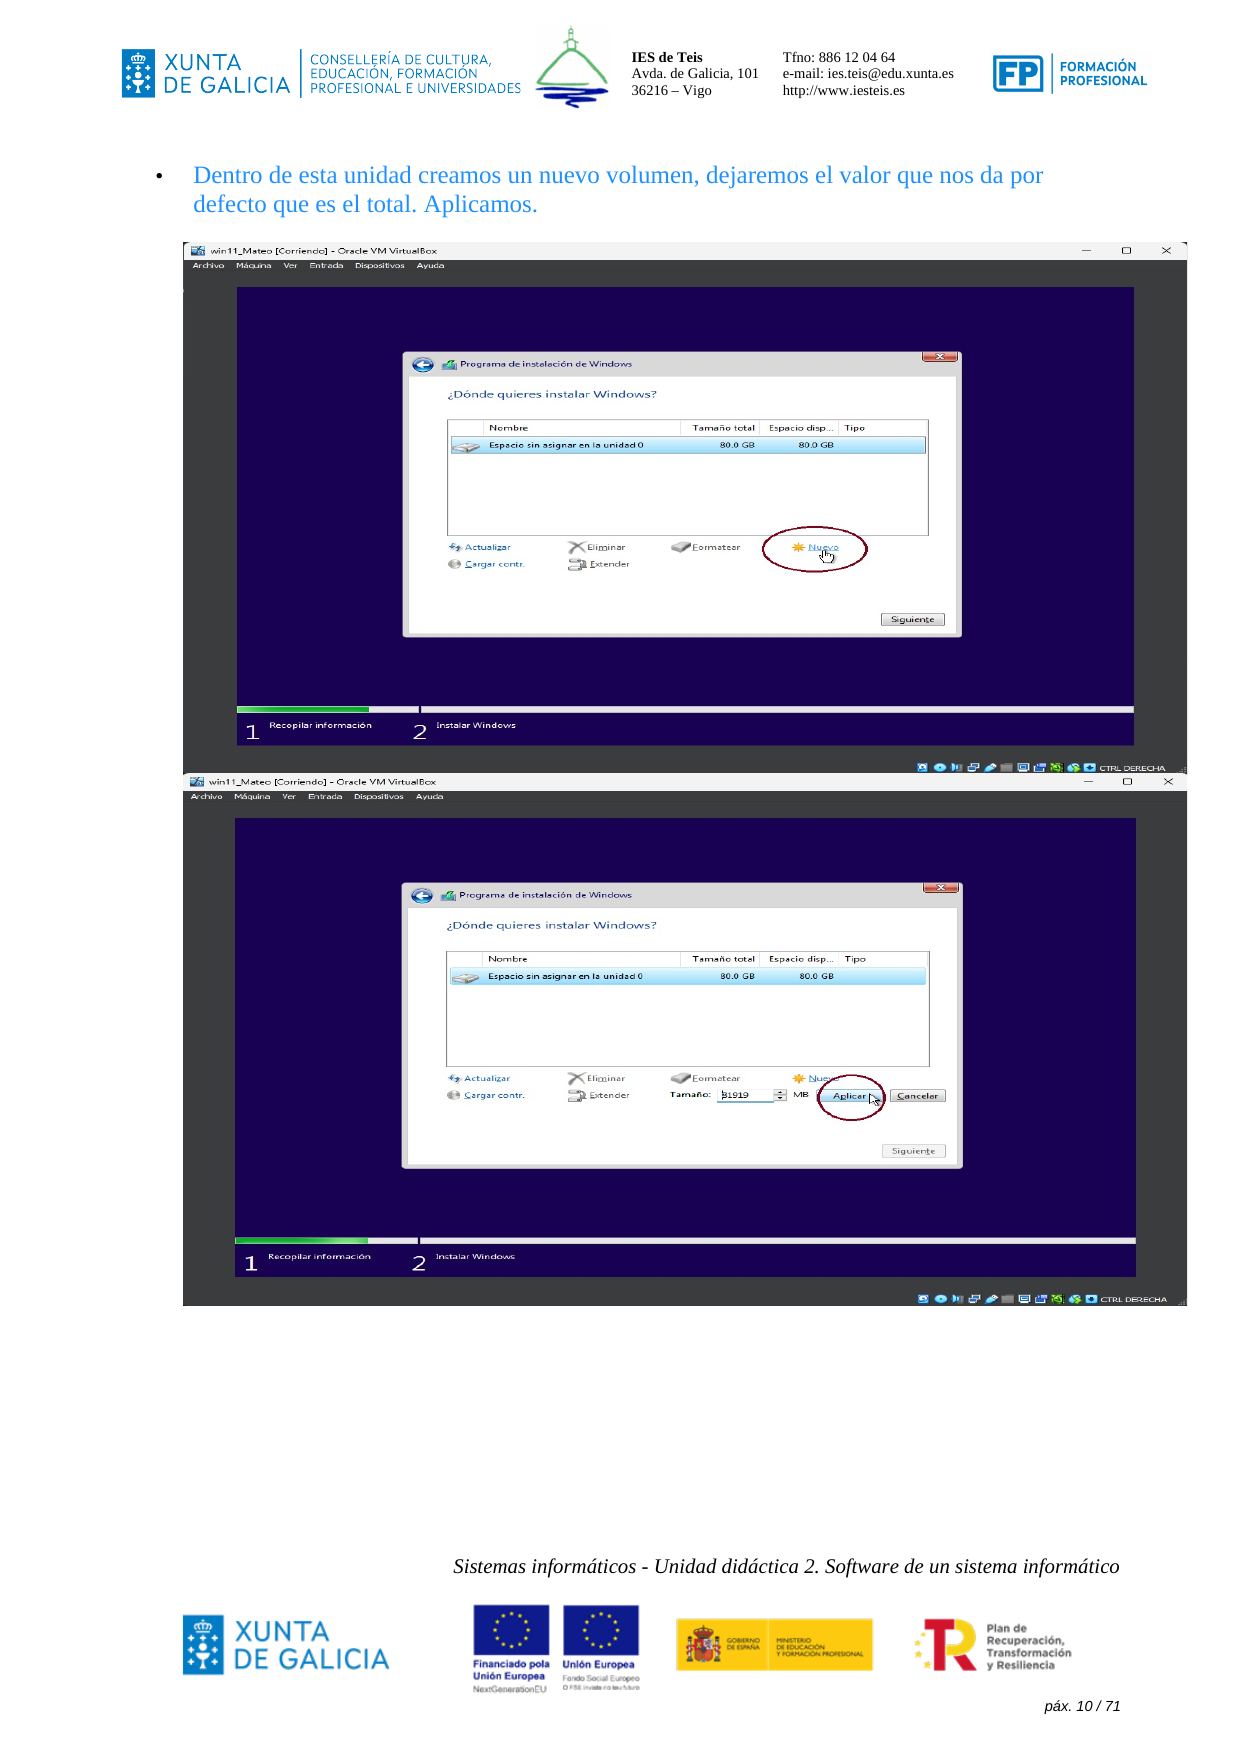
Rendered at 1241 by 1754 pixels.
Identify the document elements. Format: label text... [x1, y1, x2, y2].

picture [183, 242, 1188, 1306]
list Dentro de esta unidad creamos un nuevo volumen, dejaremos el valor que nos da por defecto que es el total. Aplicamos. [156, 160, 1122, 218]
picture [182, 1593, 1085, 1700]
picture [534, 25, 611, 110]
picture [989, 50, 1153, 97]
picture [121, 49, 521, 98]
